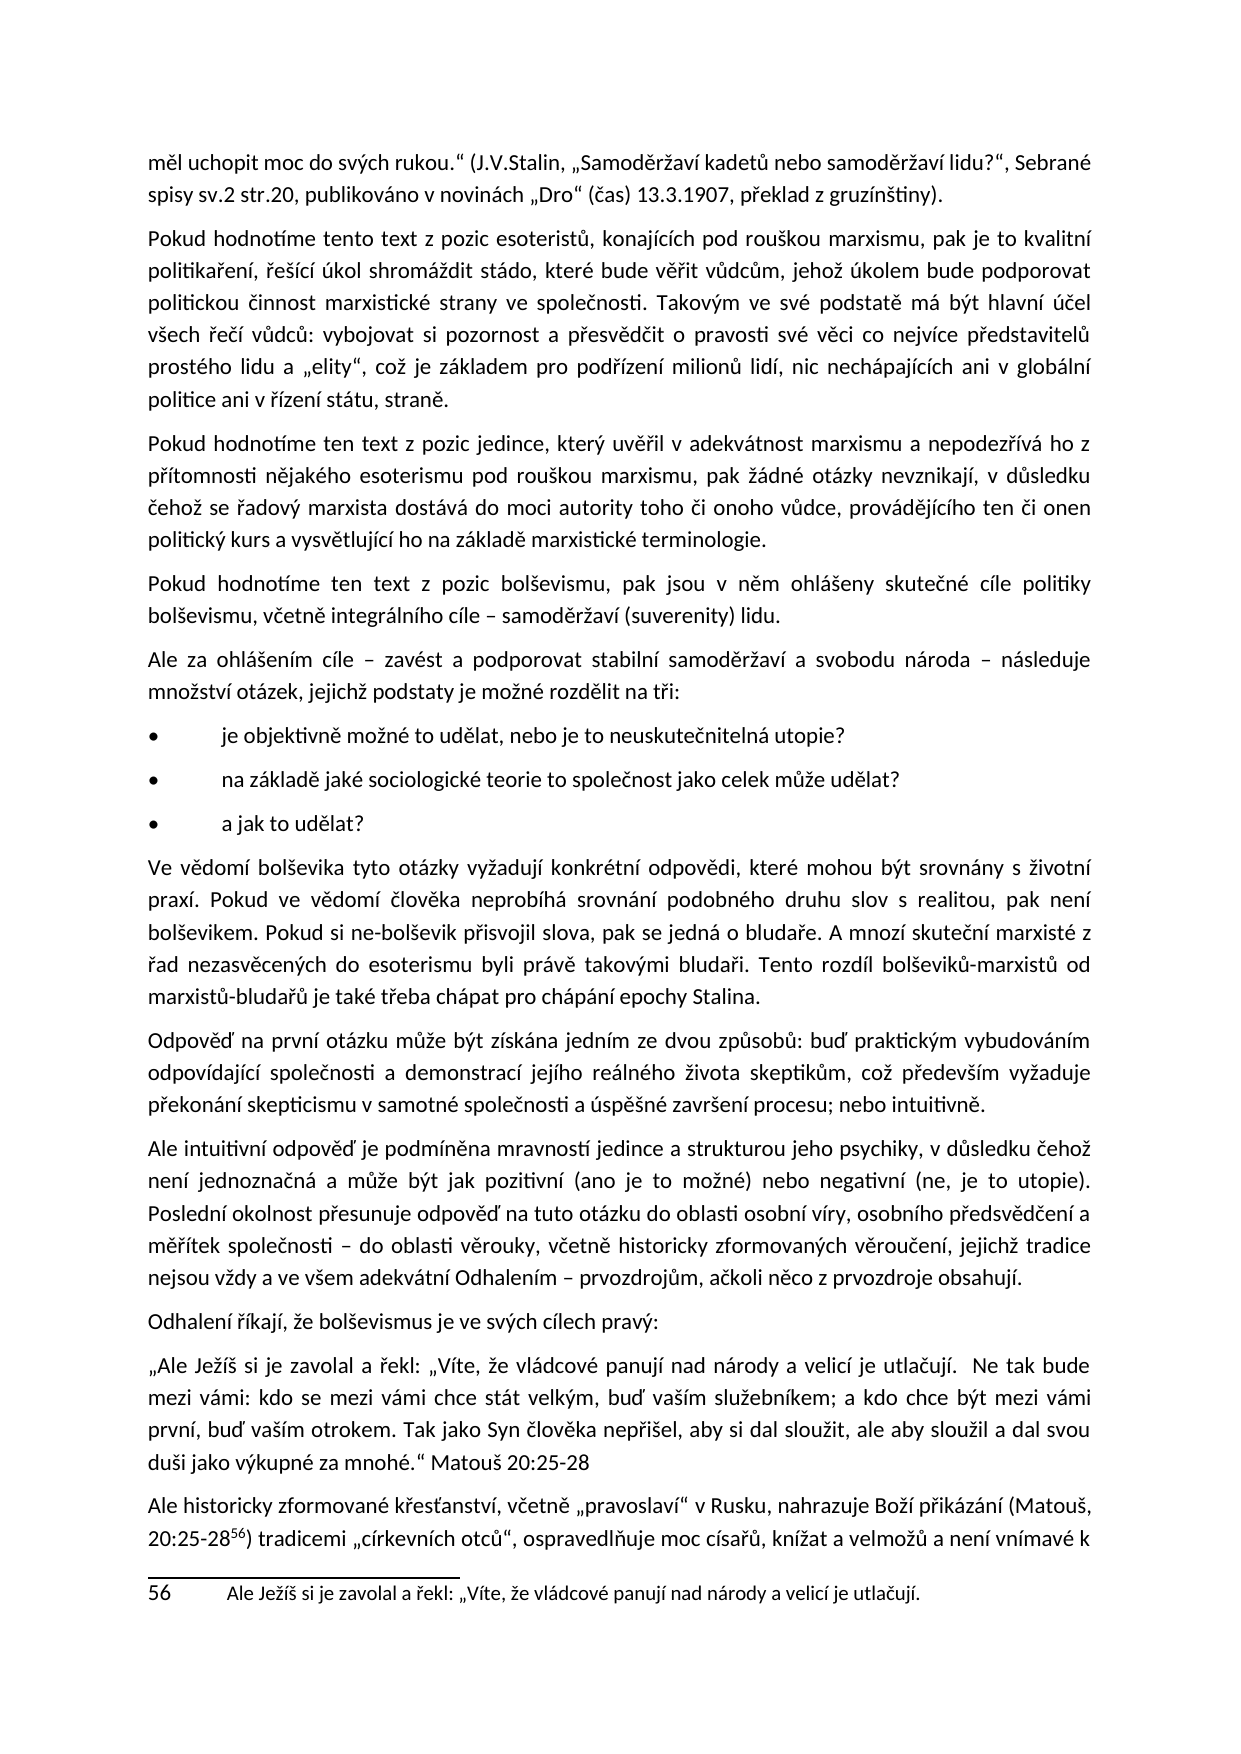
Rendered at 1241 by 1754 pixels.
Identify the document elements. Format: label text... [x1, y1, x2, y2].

text Ale intuitivní odpověď je podmíněna mravností jedince a strukturou jeho psychiky, v důsledku čehož není jednoznačná a může být jak pozitivní (ano je to možné) nebo negativní (ne, je to utopie). Poslední okolnost přesunuje odpověď na tuto otázku do oblasti osobní víry, osobního předsvědčení a měřítek společnosti – do oblasti věrouky, včetně historicky zformovaných věroučení, jejichž tradice nejsou vždy a ve všem adekvátní Odhalením – prvozdrojům, ačkoli něco z prvozdroje obsahují. [148, 1134, 1093, 1291]
text Pokud hodnotíme ten text z pozic bolševismu, pak jsou v něm ohlášeny skutečné cíle politiky bolševismu, včetně integrálního cíle – samoděržaví (suverenity) lidu. [148, 569, 1093, 629]
text Pokud hodnotíme ten text z pozic jedince, který uvěřil v adekvátnost marxismu a nepodezřívá ho z přítomnosti nějakého esoterismu pod rouškou marxismu, pak žádné otázky nevznikají, v důsledku čehož se řadový marxista dostává do moci autority toho či onoho vůdce, provádějícího ten či onen politický kurs a vysvětlující ho na základě marxistické terminologie. [148, 429, 1093, 553]
text měl uchopit moc do svých rukou.“ (J.V.Stalin, „Samoděržaví kadetů nebo samoděržaví lidu?“, Sebrané spisy sv.2 str.20, publikováno v novinách „Dro“ (čas) 13.3.1907, překlad z gruzínštiny). [148, 148, 1093, 208]
text Odhalení říkají, že bolševismus je ve svých cílech pravý: [148, 1307, 1093, 1335]
text Ale historicky zformované křesťanství, včetně „pravoslaví“ v Rusku, nahrazuje Boží přikázání (Matouš, 20:25-28) tradicemi „církevních otců“, ospravedlňuje moc císařů, knížat a velmožů a není vnímavé k [148, 1492, 1093, 1552]
text Odpověď na první otázku může být získána jedním ze dvou způsobů: buď praktickým vybudováním odpovídající společnosti a demonstrací jejího reálného života skeptikům, což především vyžaduje překonání skepticismu v samotné společnosti a úspěšné završení procesu; nebo intuitivně. [148, 1026, 1093, 1118]
text • je objektivně možné to udělat, nebo je to neuskutečnitelná utopie? [148, 721, 1093, 749]
text Ve vědomí bolševika tyto otázky vyžadují konkrétní odpovědi, které mohou být srovnány s životní praxí. Pokud ve vědomí člověka neprobíhá srovnání podobného druhu slov s realitou, pak není bolševikem. Pokud si ne-bolševik přisvojil slova, pak se jedná o bludaře. A mnozí skuteční marxisté z řad nezasvěcených do esoterismu byli právě takovými bludaři. Tento rozdíl bolševiků-marxistů od marxistů-bludařů je také třeba chápat pro chápání epochy Stalina. [148, 853, 1093, 1010]
text Ale za ohlášením cíle – zavést a podporovat stabilní samoděržaví a svobodu národa – následuje množství otázek, jejichž podstaty je možné rozdělit na tři: [148, 645, 1093, 706]
text „Ale Ježíš si je zavolal a řekl: „Víte, že vládcové panují nad národy a velicí je utlačují. Ne tak bude mezi vámi: kdo se mezi vámi chce stát velkým, buď vaším služebníkem; a kdo chce být mezi vámi první, buď vaším otrokem. Tak jako Syn člověka nepřišel, aby si dal sloužit, ale aby sloužil a dal svou duši jako výkupné za mnohé.“ Matouš 20:25-28 [148, 1351, 1093, 1476]
text Ale Ježíš si je zavolal a řekl: „Víte, že vládcové panují nad národy a velicí je utlačují. [148, 1578, 1093, 1606]
text Pokud hodnotíme tento text z pozic esoteristů, konajících pod rouškou marxismu, pak je to kvalitní politikaření, řešící úkol shromáždit stádo, které bude věřit vůdcům, jehož úkolem bude podporovat politickou činnost marxistické strany ve společnosti. Takovým ve své podstatě má být hlavní účel všech řečí vůdců: vybojovat si pozornost a přesvědčit o pravosti své věci co nejvíce představitelů prostého lidu a „elity“, což je základem pro podřízení milionů lidí, nic nechápajících ani v globální politice ani v řízení státu, straně. [148, 224, 1093, 413]
text • na základě jaké sociologické teorie to společnost jako celek může udělat? [148, 765, 1093, 793]
text • a jak to udělat? [148, 809, 1093, 837]
